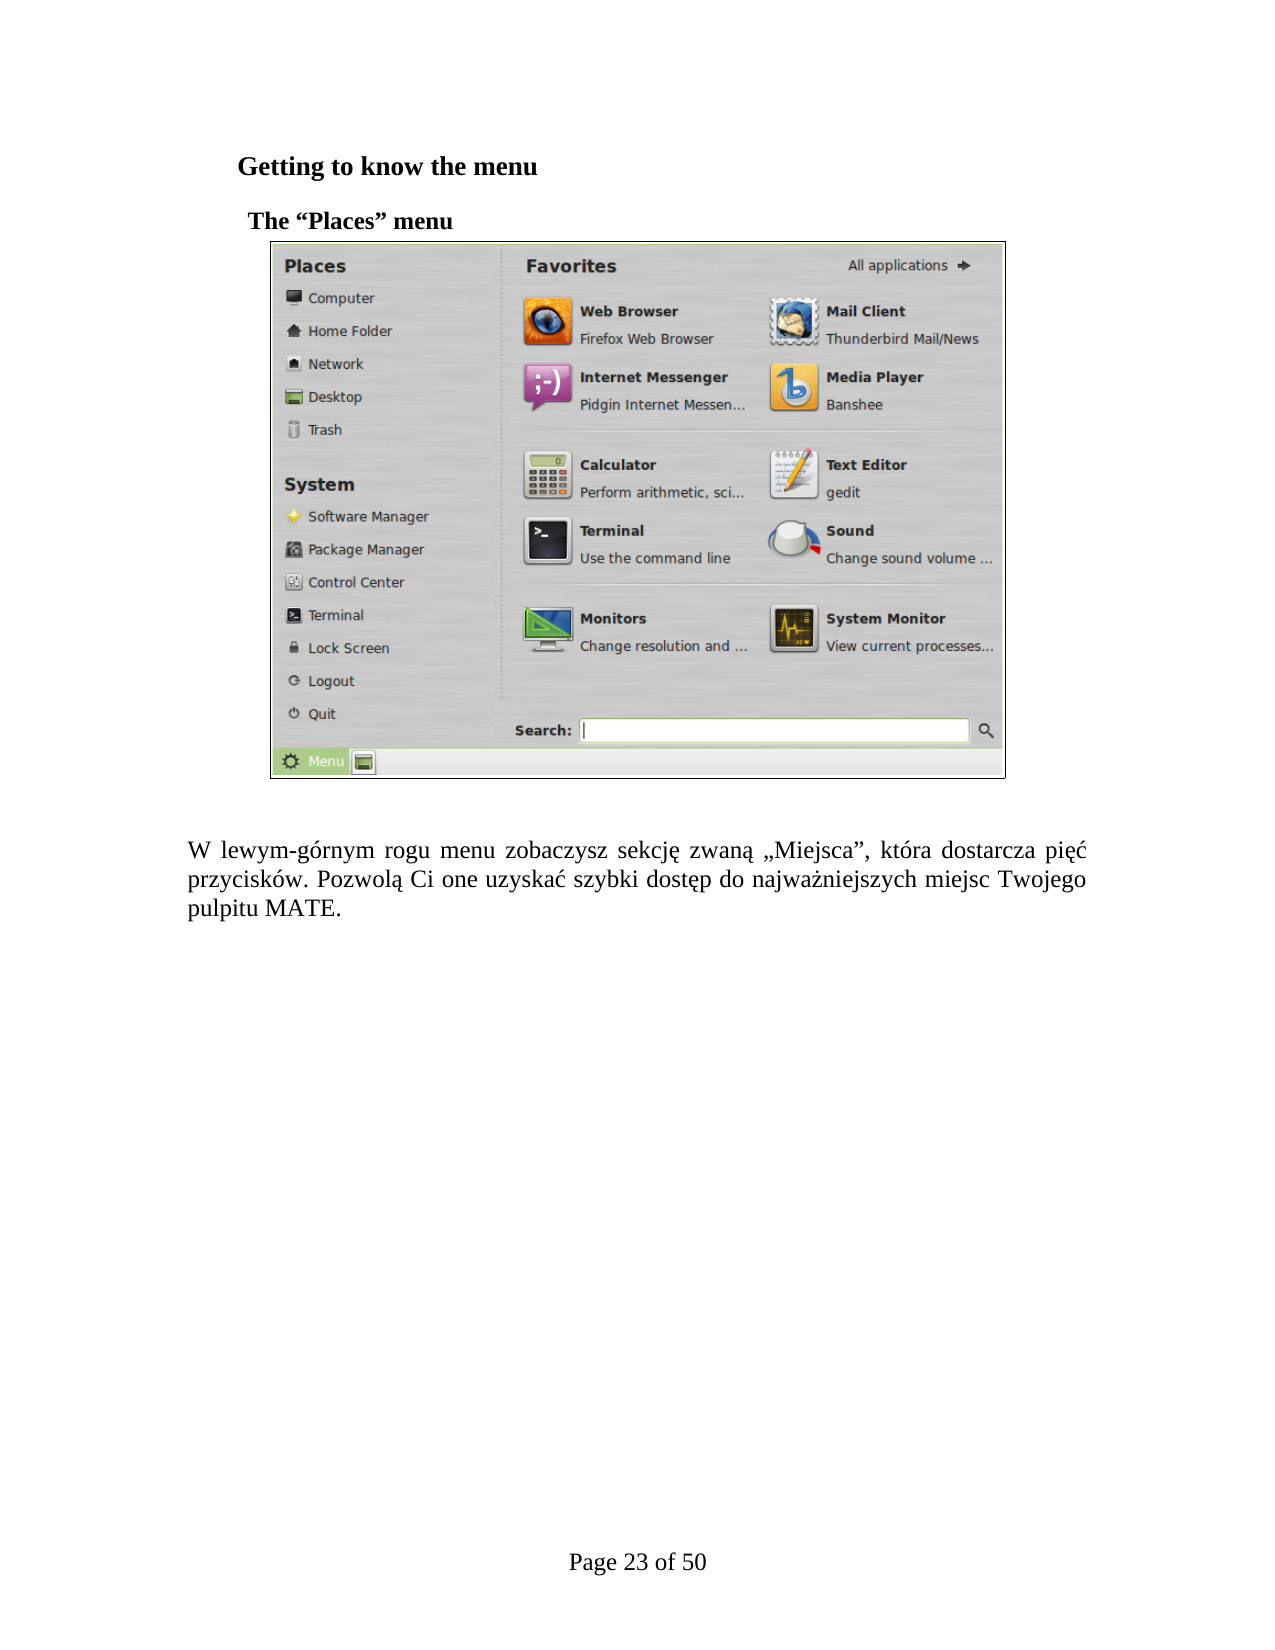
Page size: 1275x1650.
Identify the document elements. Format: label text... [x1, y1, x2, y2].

picture [272, 244, 1003, 775]
subtitle The “Places” menu [187, 206, 1087, 235]
subtitle Getting to know the menu [187, 150, 1087, 181]
text W lewym-górnym rogu menu zobaczysz sekcję zwaną „Miejsca”, która dostarcza pięć przycisków. Pozwolą Ci one uzyskać szybki dostęp do najważniejszych miejsc Twojego pulpitu MATE. [187, 835, 1087, 922]
